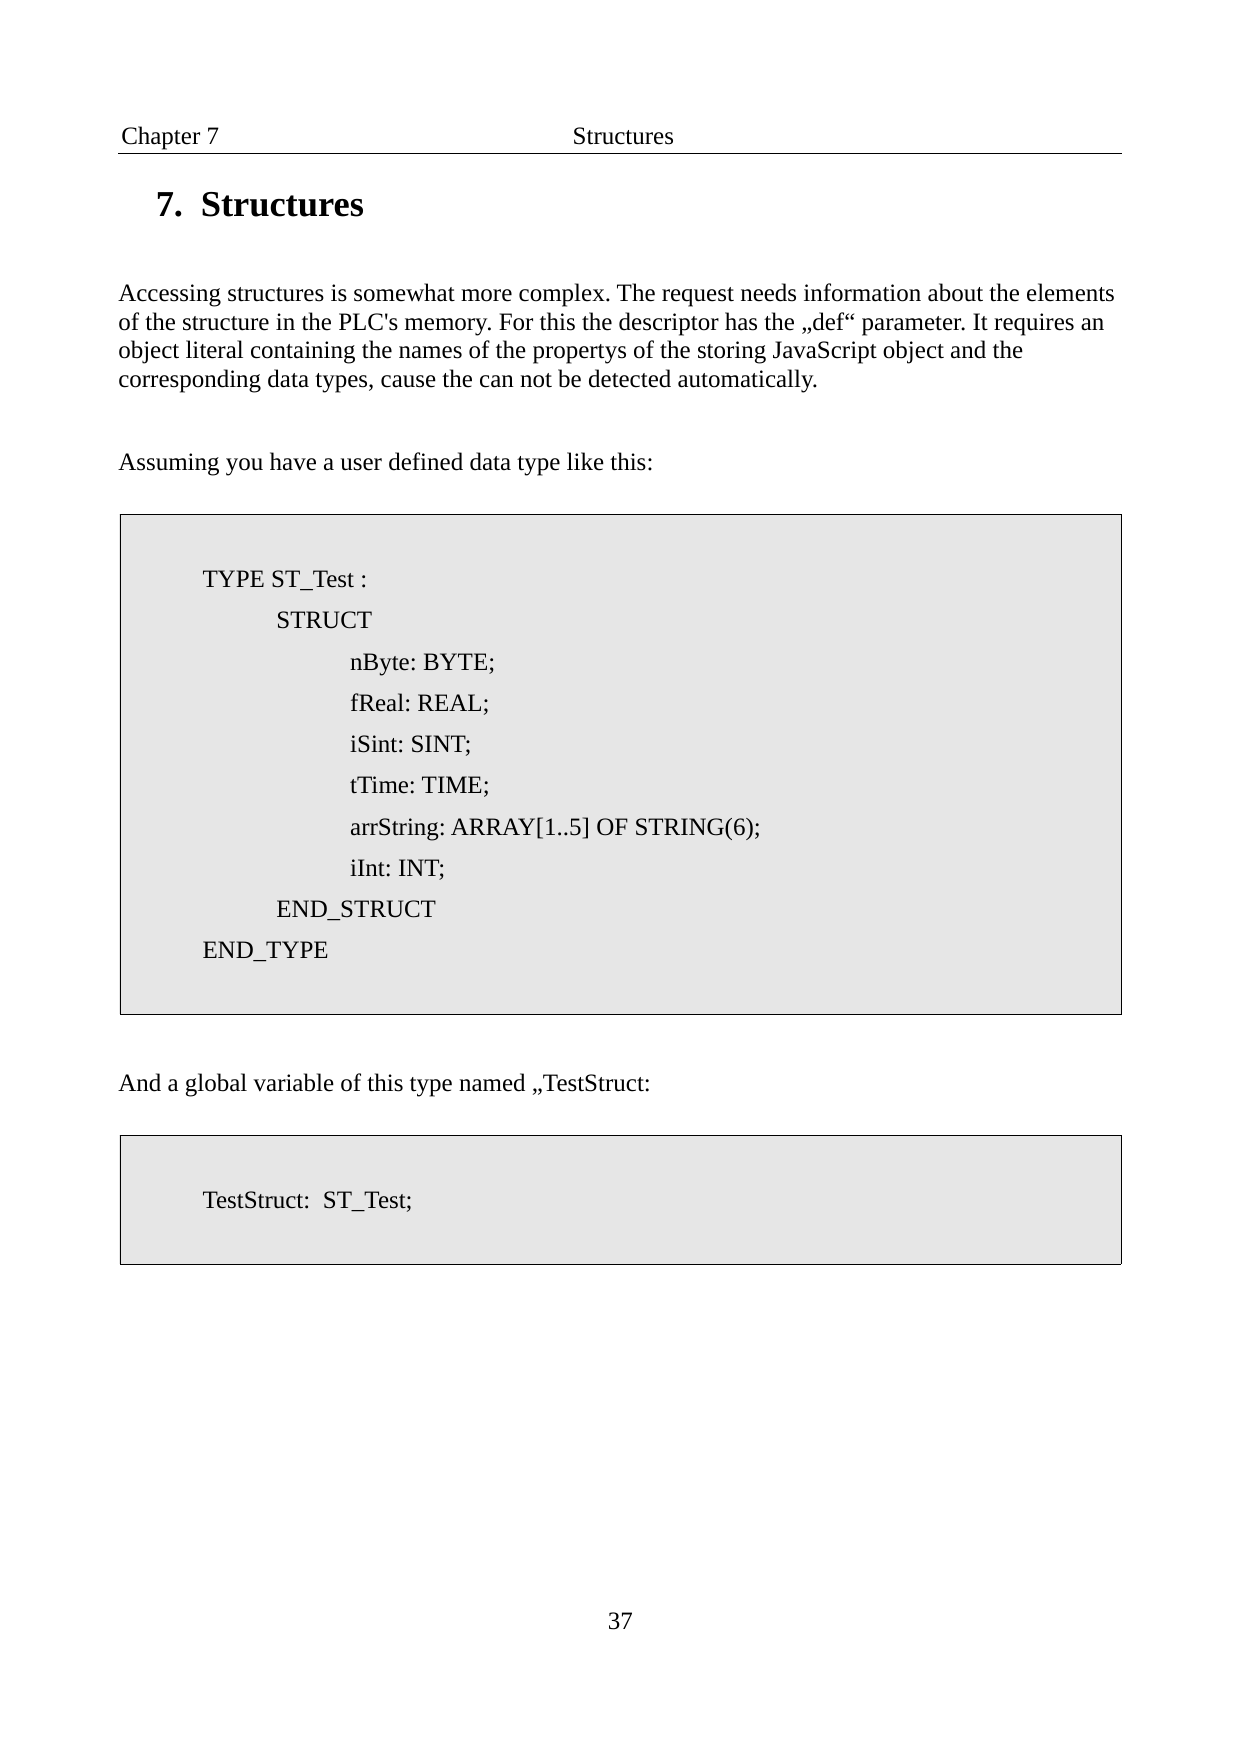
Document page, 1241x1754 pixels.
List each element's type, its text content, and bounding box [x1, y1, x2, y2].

text Assuming you have a user defined data type like this: [118, 447, 1122, 475]
text STRUCT [128, 606, 1112, 634]
text Accessing structures is somewhat more complex. The request needs information about the elements of the structure in the PLC's memory. For this the descriptor has the „def“ parameter. It requires an object literal containing the names of the propertys of the storing JavaScript object and the corresponding data types, cause the can not be detected automatically. [118, 278, 1122, 393]
text iSint: SINT; [128, 729, 1112, 758]
text END_TYPE [128, 936, 1112, 964]
text TYPE ST_Test : [128, 564, 1112, 593]
text nByte: BYTE; [128, 647, 1112, 676]
text fReal: REAL; [128, 688, 1112, 717]
text tTime: TIME; [128, 771, 1112, 799]
text TestStruct: ST_Test; [128, 1185, 1112, 1214]
subtitle Structures [156, 182, 1122, 224]
text arrString: ARRAY[1..5] OF STRING(6); [128, 812, 1112, 841]
text iInt: INT; [128, 853, 1112, 882]
text END_STRUCT [128, 894, 1112, 923]
text And a global variable of this type named „TestStruct: [118, 1068, 1122, 1096]
